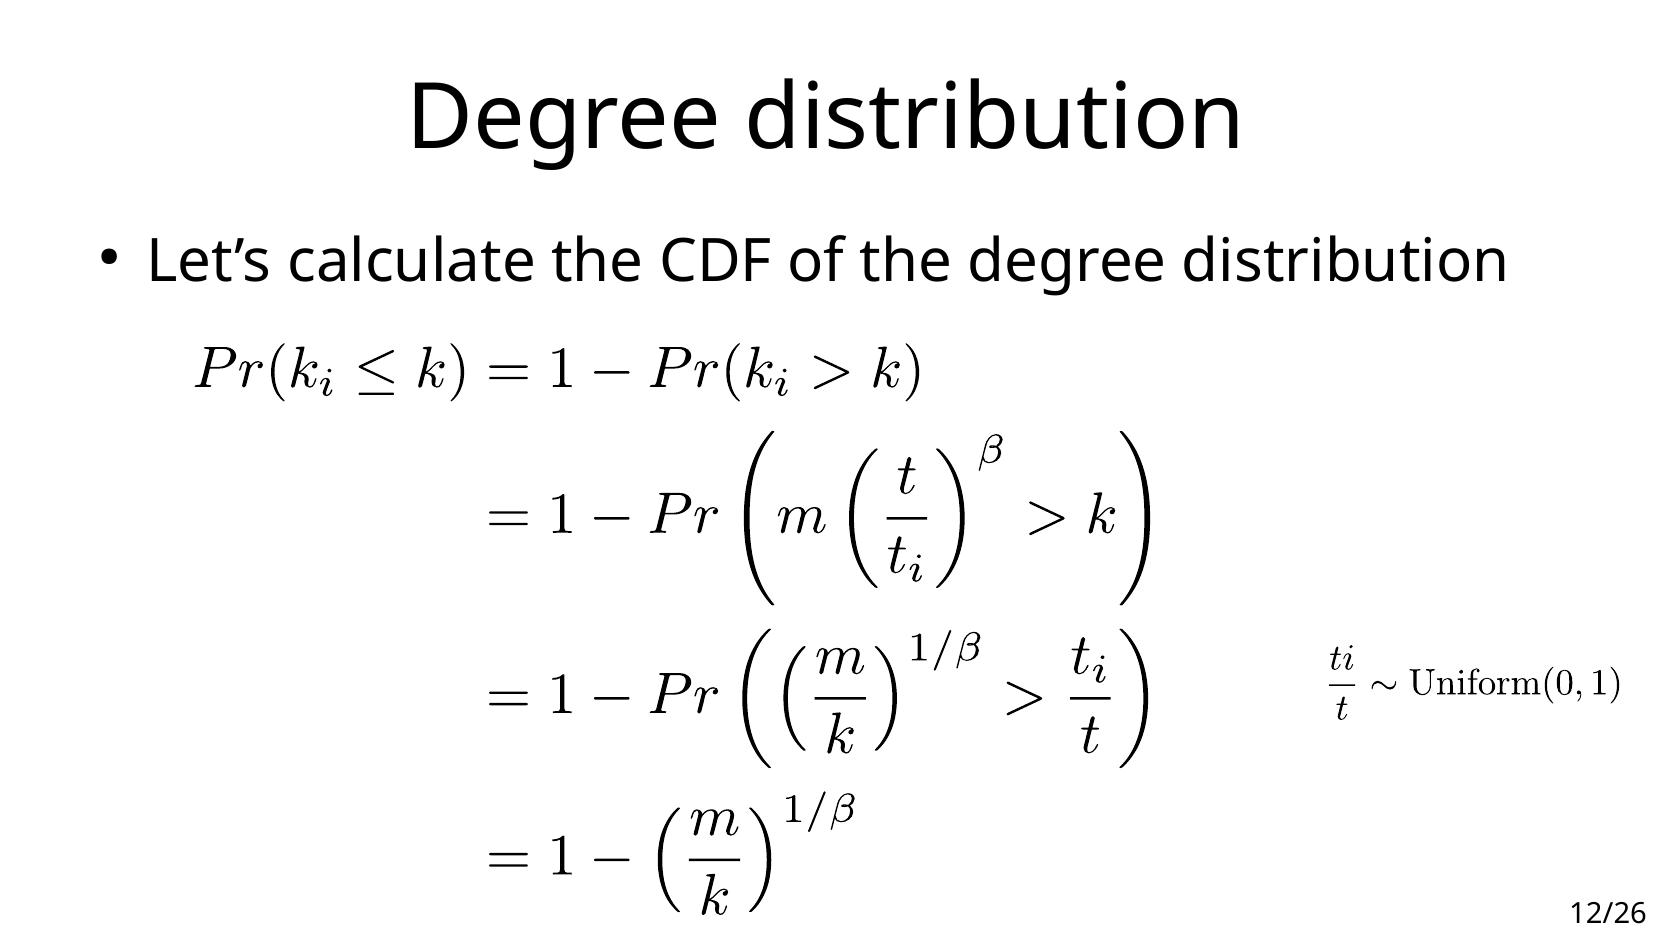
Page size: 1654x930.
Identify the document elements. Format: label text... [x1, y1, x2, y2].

list Let’s calculate the CDF of the degree distribution [82, 217, 1571, 301]
text_box [192, 343, 1164, 916]
text_box [1329, 645, 1623, 721]
title Degree distribution [82, 1, 1571, 217]
